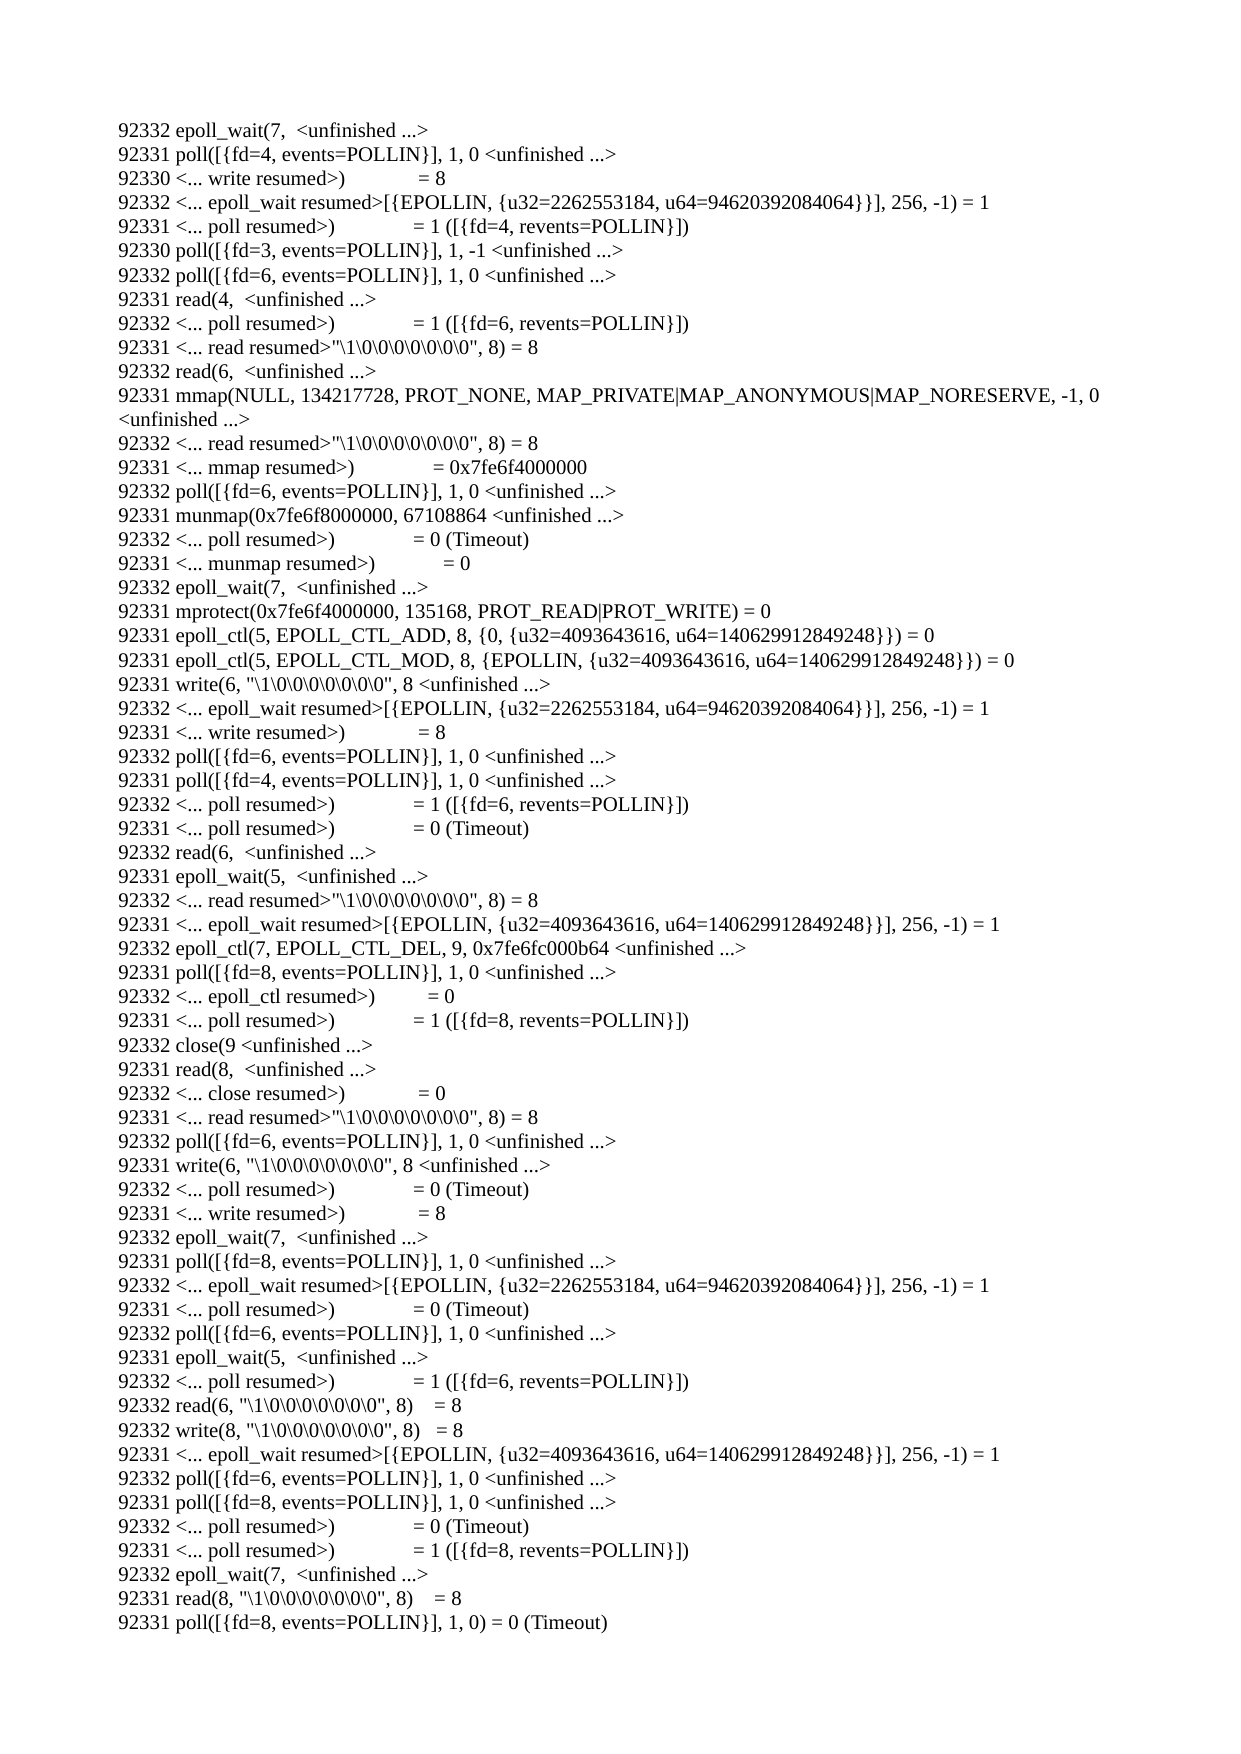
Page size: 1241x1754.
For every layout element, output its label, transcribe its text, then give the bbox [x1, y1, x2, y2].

text 92331 epoll_wait(5, <unfinished ...> [118, 1345, 1122, 1369]
text 92332 epoll_ctl(7, EPOLL_CTL_DEL, 9, 0x7fe6fc000b64 <unfinished ...> [118, 936, 1122, 960]
text 92332 <... read resumed>"\1\0\0\0\0\0\0\0", 8) = 8 [118, 888, 1122, 912]
text 92332 <... poll resumed>) = 1 ([{fd=6, revents=POLLIN}]) [118, 1369, 1122, 1393]
text 92332 read(6, <unfinished ...> [118, 840, 1122, 864]
text 92331 <... munmap resumed>) = 0 [118, 551, 1122, 575]
text 92331 poll([{fd=4, events=POLLIN}], 1, 0 <unfinished ...> [118, 768, 1122, 792]
text 92330 poll([{fd=3, events=POLLIN}], 1, -1 <unfinished ...> [118, 238, 1122, 262]
text 92332 <... poll resumed>) = 1 ([{fd=6, revents=POLLIN}]) [118, 792, 1122, 816]
text 92331 mprotect(0x7fe6f4000000, 135168, PROT_READ|PROT_WRITE) = 0 [118, 599, 1122, 623]
text 92332 epoll_wait(7, <unfinished ...> [118, 575, 1122, 599]
text 92332 read(6, "\1\0\0\0\0\0\0\0", 8) = 8 [118, 1393, 1122, 1417]
text 92332 epoll_wait(7, <unfinished ...> [118, 118, 1122, 142]
text 92331 <... mmap resumed>) = 0x7fe6f4000000 [118, 455, 1122, 479]
text 92331 <... read resumed>"\1\0\0\0\0\0\0\0", 8) = 8 [118, 335, 1122, 359]
text 92332 <... close resumed>) = 0 [118, 1081, 1122, 1105]
text 92332 <... epoll_ctl resumed>) = 0 [118, 984, 1122, 1008]
text 92332 poll([{fd=6, events=POLLIN}], 1, 0 <unfinished ...> [118, 262, 1122, 287]
text 92332 poll([{fd=6, events=POLLIN}], 1, 0 <unfinished ...> [118, 479, 1122, 503]
text 92331 <... write resumed>) = 8 [118, 720, 1122, 744]
text 92332 poll([{fd=6, events=POLLIN}], 1, 0 <unfinished ...> [118, 744, 1122, 768]
text 92331 <... poll resumed>) = 0 (Timeout) [118, 816, 1122, 840]
text 92331 <... poll resumed>) = 0 (Timeout) [118, 1297, 1122, 1321]
text 92332 <... epoll_wait resumed>[{EPOLLIN, {u32=2262553184, u64=94620392084064}}], 256, -1) = 1 [118, 190, 1122, 214]
text 92332 poll([{fd=6, events=POLLIN}], 1, 0 <unfinished ...> [118, 1321, 1122, 1345]
text 92331 poll([{fd=8, events=POLLIN}], 1, 0) = 0 (Timeout) [118, 1610, 1122, 1634]
text 92332 poll([{fd=6, events=POLLIN}], 1, 0 <unfinished ...> [118, 1129, 1122, 1153]
text 92332 <... read resumed>"\1\0\0\0\0\0\0\0", 8) = 8 [118, 431, 1122, 455]
text 92331 <... write resumed>) = 8 [118, 1201, 1122, 1225]
text 92332 <... poll resumed>) = 1 ([{fd=6, revents=POLLIN}]) [118, 311, 1122, 335]
text 92331 mmap(NULL, 134217728, PROT_NONE, MAP_PRIVATE|MAP_ANONYMOUS|MAP_NORESERVE, -1, 0 <unfinished ...> [118, 383, 1122, 431]
text 92332 close(9 <unfinished ...> [118, 1032, 1122, 1057]
text 92331 write(6, "\1\0\0\0\0\0\0\0", 8 <unfinished ...> [118, 1153, 1122, 1177]
text 92332 <... epoll_wait resumed>[{EPOLLIN, {u32=2262553184, u64=94620392084064}}], 256, -1) = 1 [118, 1273, 1122, 1297]
text 92331 poll([{fd=8, events=POLLIN}], 1, 0 <unfinished ...> [118, 1249, 1122, 1273]
text 92332 <... poll resumed>) = 0 (Timeout) [118, 1514, 1122, 1538]
text 92332 <... poll resumed>) = 0 (Timeout) [118, 527, 1122, 551]
text 92331 munmap(0x7fe6f8000000, 67108864 <unfinished ...> [118, 503, 1122, 527]
text 92331 epoll_ctl(5, EPOLL_CTL_ADD, 8, {0, {u32=4093643616, u64=140629912849248}}) = 0 [118, 623, 1122, 647]
text 92331 epoll_ctl(5, EPOLL_CTL_MOD, 8, {EPOLLIN, {u32=4093643616, u64=140629912849248}}) = 0 [118, 647, 1122, 672]
text 92332 epoll_wait(7, <unfinished ...> [118, 1225, 1122, 1249]
text 92332 <... epoll_wait resumed>[{EPOLLIN, {u32=2262553184, u64=94620392084064}}], 256, -1) = 1 [118, 696, 1122, 720]
text 92331 <... poll resumed>) = 1 ([{fd=4, revents=POLLIN}]) [118, 214, 1122, 238]
text 92332 read(6, <unfinished ...> [118, 359, 1122, 383]
text 92331 <... epoll_wait resumed>[{EPOLLIN, {u32=4093643616, u64=140629912849248}}], 256, -1) = 1 [118, 1442, 1122, 1466]
text 92331 poll([{fd=8, events=POLLIN}], 1, 0 <unfinished ...> [118, 1490, 1122, 1514]
text 92332 <... poll resumed>) = 0 (Timeout) [118, 1177, 1122, 1201]
text 92331 poll([{fd=8, events=POLLIN}], 1, 0 <unfinished ...> [118, 960, 1122, 984]
text 92331 read(8, <unfinished ...> [118, 1057, 1122, 1081]
text 92331 <... read resumed>"\1\0\0\0\0\0\0\0", 8) = 8 [118, 1105, 1122, 1129]
text 92331 <... epoll_wait resumed>[{EPOLLIN, {u32=4093643616, u64=140629912849248}}], 256, -1) = 1 [118, 912, 1122, 936]
text 92331 read(4, <unfinished ...> [118, 287, 1122, 311]
text 92331 <... poll resumed>) = 1 ([{fd=8, revents=POLLIN}]) [118, 1538, 1122, 1562]
text 92331 epoll_wait(5, <unfinished ...> [118, 864, 1122, 888]
text 92332 poll([{fd=6, events=POLLIN}], 1, 0 <unfinished ...> [118, 1466, 1122, 1490]
text 92330 <... write resumed>) = 8 [118, 166, 1122, 190]
text 92331 poll([{fd=4, events=POLLIN}], 1, 0 <unfinished ...> [118, 142, 1122, 166]
text 92332 epoll_wait(7, <unfinished ...> [118, 1562, 1122, 1586]
text 92331 read(8, "\1\0\0\0\0\0\0\0", 8) = 8 [118, 1586, 1122, 1610]
text 92331 <... poll resumed>) = 1 ([{fd=8, revents=POLLIN}]) [118, 1008, 1122, 1032]
text 92332 write(8, "\1\0\0\0\0\0\0\0", 8) = 8 [118, 1417, 1122, 1442]
text 92331 write(6, "\1\0\0\0\0\0\0\0", 8 <unfinished ...> [118, 672, 1122, 696]
